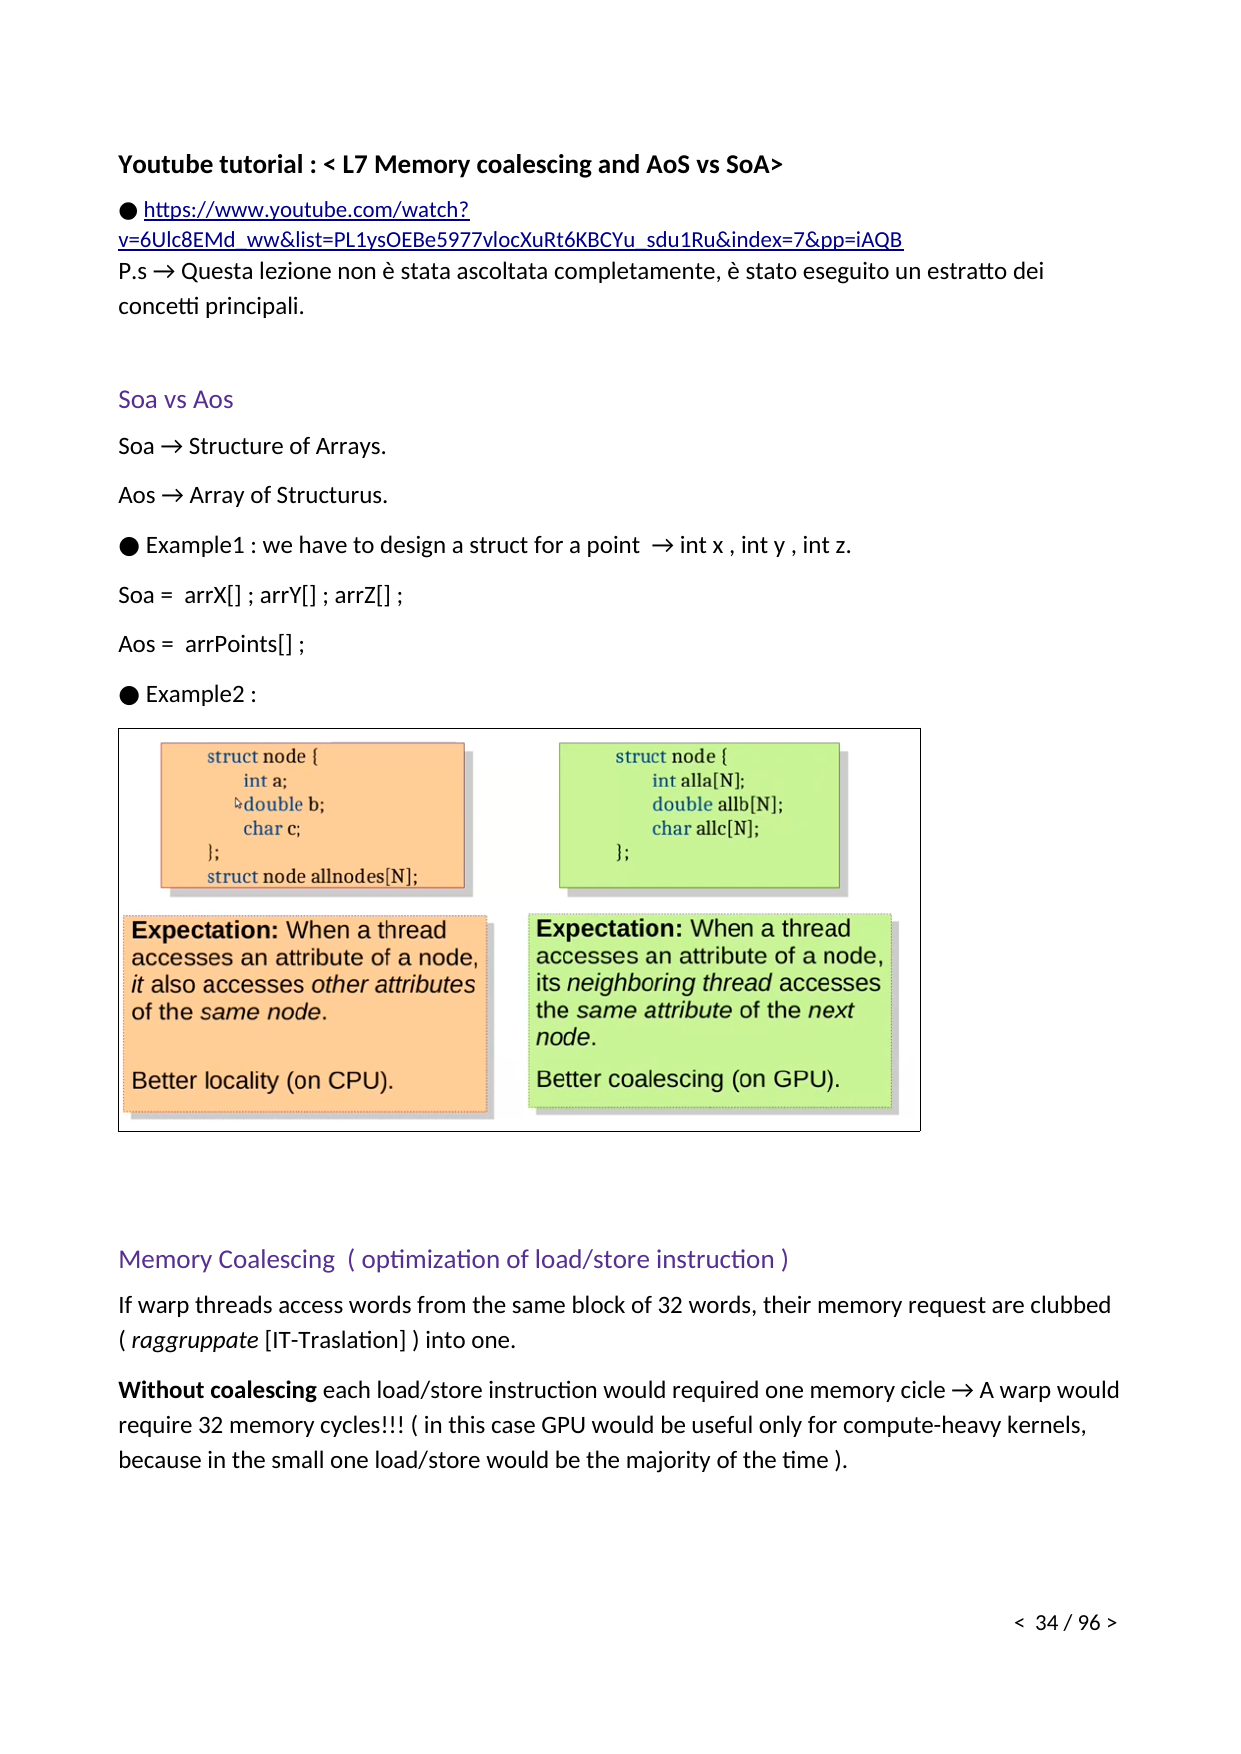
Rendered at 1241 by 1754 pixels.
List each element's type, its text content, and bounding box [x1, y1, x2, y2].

text P.s → Questa lezione non è stata ascoltata completamente, è stato eseguito un estratto dei concetti principali. [118, 255, 1122, 321]
text Aos → Array of Structurus. [118, 479, 1122, 510]
text Aos = arrPoints[] ; [118, 628, 1122, 659]
subtitle Soa vs Aos [118, 382, 1122, 415]
subtitle Youtube tutorial : < L7 Memory coalescing and AoS vs SoA> [118, 148, 1122, 181]
text ● Example1 : we have to design a struct for a point → int x , int y , int z. [118, 529, 1122, 560]
subtitle Memory Coalescing ( optimization of load/store instruction ) [118, 1242, 1122, 1275]
text Soa = arrX[] ; arrY[] ; arrZ[] ; [118, 579, 1122, 609]
text If warp threads access words from the same block of 32 words, their memory request are clubbed ( raggruppate [IT-Traslation] ) into one. [118, 1290, 1122, 1355]
text Without coalescing each load/store instruction would required one memory cicle → A warp would require 32 memory cycles!!! ( in this case GPU would be useful only for compute-heavy kernels, because in the small one load/store would be the majority of the time ). [118, 1374, 1122, 1475]
picture [121, 730, 917, 1128]
text Soa → Structure of Arrays. [118, 430, 1122, 461]
text ● https://www.youtube.com/watch?v=6Ulc8EMd_ww&list=PL1ysOEBe5977vlocXuRt6KBCYu_sdu1Ru&index=7&pp=iAQB [118, 195, 1122, 253]
text ● Example2 : [118, 678, 1122, 708]
